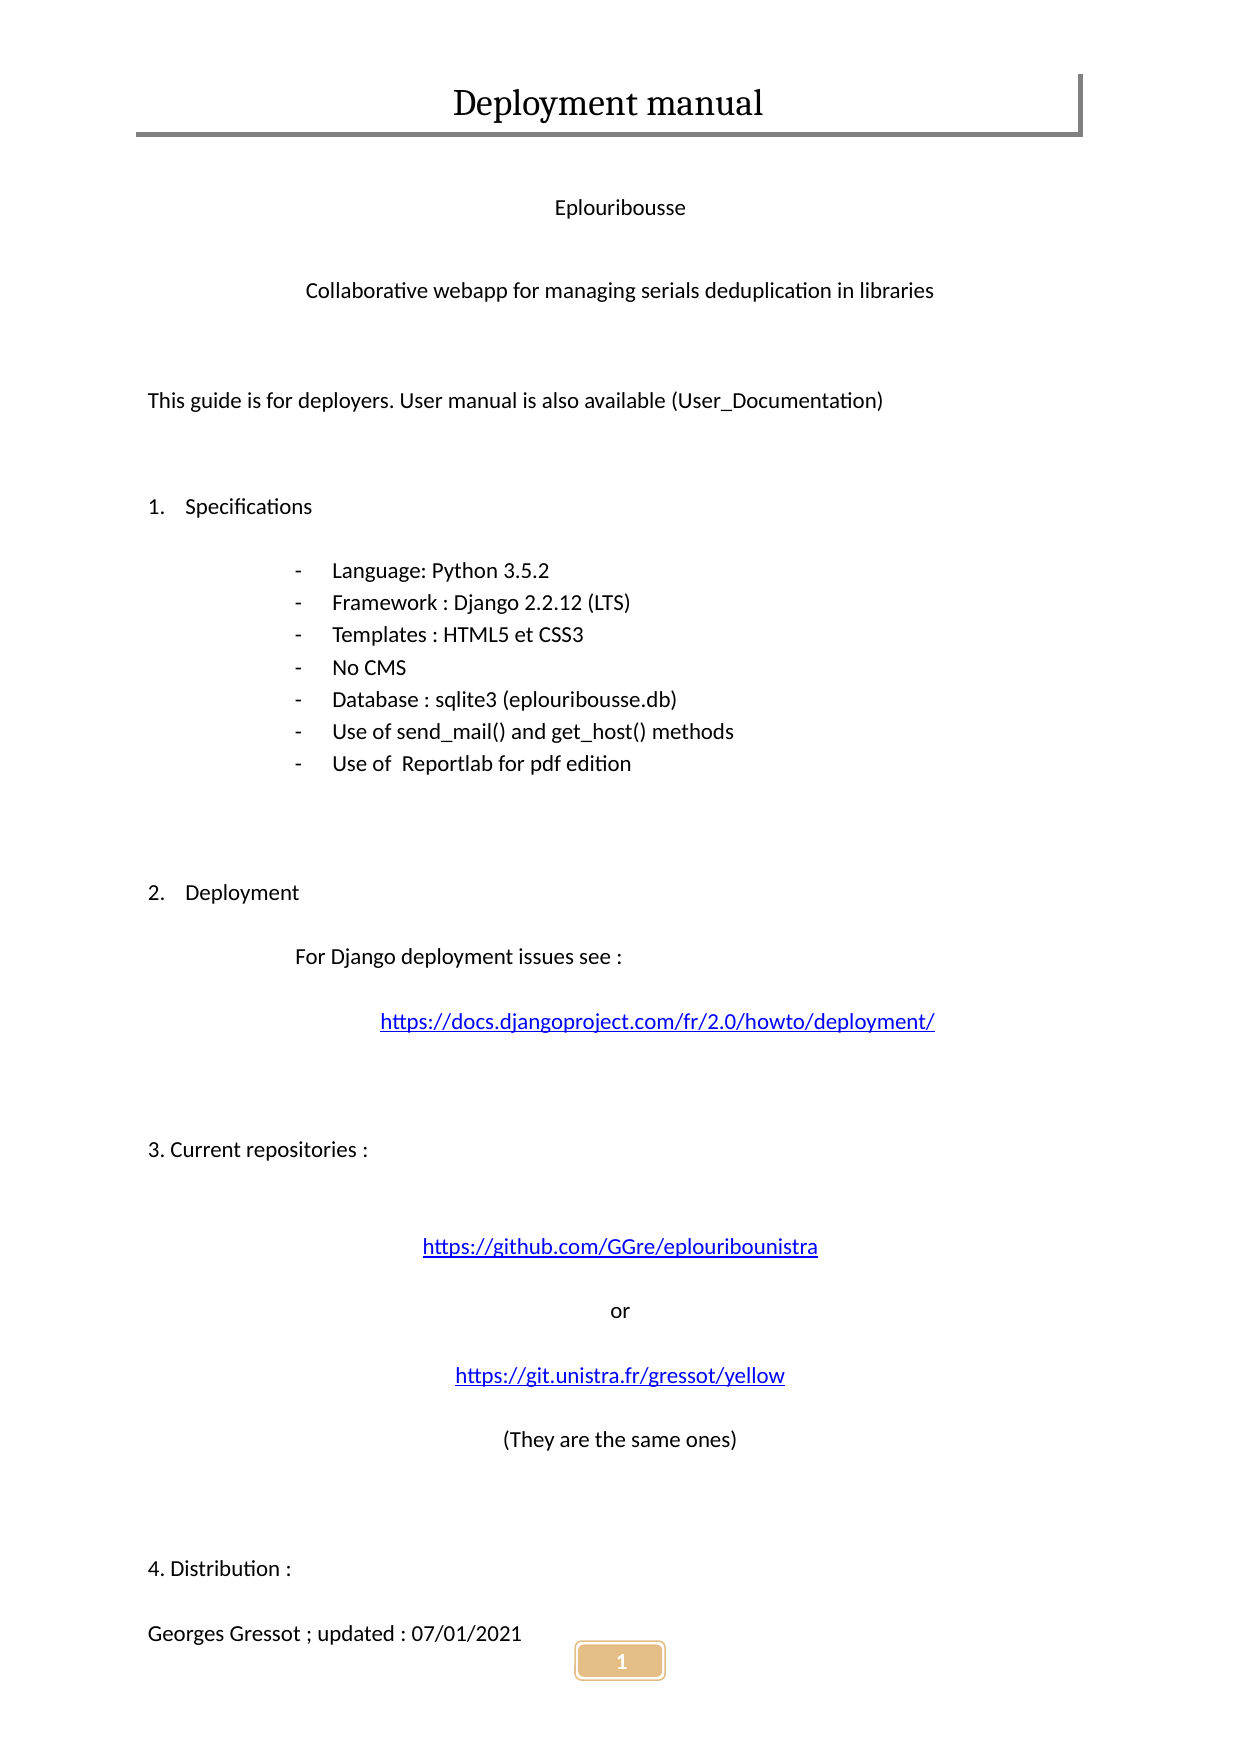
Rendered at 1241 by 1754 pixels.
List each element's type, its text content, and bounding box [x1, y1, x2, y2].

list (They are the same ones) [148, 1425, 1093, 1453]
list Language: Python 3.5.2 [294, 556, 1093, 584]
text Eplouribousse [148, 193, 1093, 221]
list Framework : Django 2.2.12 (LTS) [294, 588, 1093, 616]
text Collaborative webapp for managing serials deduplication in libraries [148, 277, 1093, 305]
list https://github.com/GGre/eplouribounistra [148, 1232, 1093, 1260]
list For Django deployment issues see : [223, 942, 1093, 970]
list Specifications [148, 492, 1093, 520]
list 3. Current repositories : [148, 1136, 1093, 1163]
list https://git.unistra.fr/gressot/yellow [148, 1361, 1093, 1389]
list No CMS [294, 653, 1093, 681]
list 4. Distribution : [148, 1554, 1093, 1582]
list Templates : HTML5 et CSS3 [294, 621, 1093, 648]
list Use of Reportlab for pdf edition [294, 749, 1093, 777]
list https://docs.djangoproject.com/fr/2.0/howto/deployment/ [223, 1007, 1093, 1035]
list Use of send_mail() and get_host() methods [294, 717, 1093, 745]
list Deployment [148, 878, 1093, 906]
list or [148, 1296, 1093, 1324]
list Database : sqlite3 (eplouribousse.db) [294, 685, 1093, 713]
text This guide is for deployers. User manual is also available (User_Documentation) [148, 386, 1093, 414]
